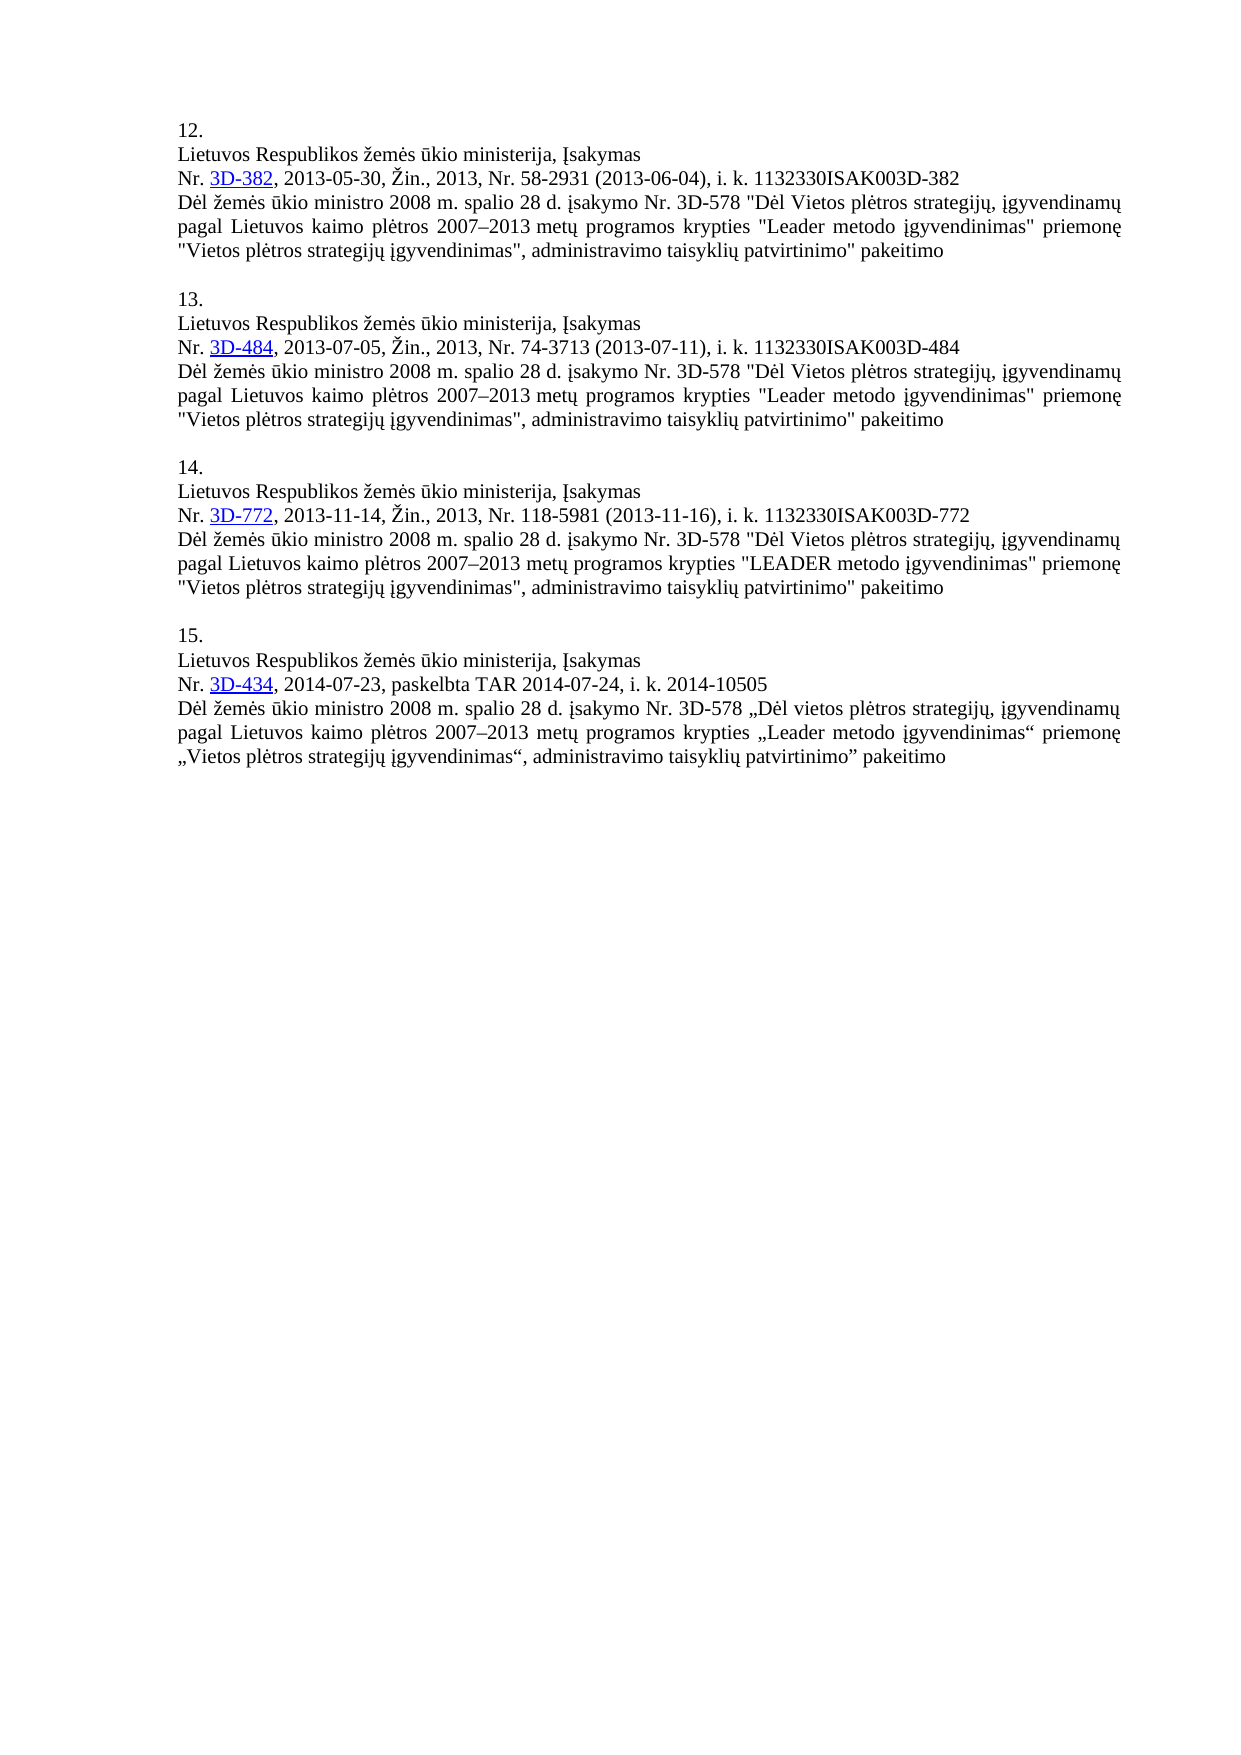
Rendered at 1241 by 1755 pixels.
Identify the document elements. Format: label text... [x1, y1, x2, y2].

text 13. [177, 287, 1122, 311]
text Nr. 3D-772, 2013-11-14, Žin., 2013, Nr. 118-5981 (2013-11-16), i. k. 1132330ISAK003D-772 [177, 503, 1122, 527]
text Dėl žemės ūkio ministro 2008 m. spalio 28 d. įsakymo Nr. 3D-578 "Dėl Vietos plėtros strategijų, įgyvendinamų pagal Lietuvos kaimo plėtros 2007–2013 metų programos krypties "Leader metodo įgyvendinimas" priemonę "Vietos plėtros strategijų įgyvendinimas", administravimo taisyklių patvirtinimo" pakeitimo [177, 359, 1122, 431]
text 12. [177, 118, 1122, 142]
text Lietuvos Respublikos žemės ūkio ministerija, Įsakymas [177, 311, 1122, 335]
text Nr. 3D-382, 2013-05-30, Žin., 2013, Nr. 58-2931 (2013-06-04), i. k. 1132330ISAK003D-382 [177, 166, 1122, 190]
text Nr. 3D-484, 2013-07-05, Žin., 2013, Nr. 74-3713 (2013-07-11), i. k. 1132330ISAK003D-484 [177, 335, 1122, 359]
text Dėl žemės ūkio ministro 2008 m. spalio 28 d. įsakymo Nr. 3D-578 "Dėl Vietos plėtros strategijų, įgyvendinamų pagal Lietuvos kaimo plėtros 2007–2013 metų programos krypties "Leader metodo įgyvendinimas" priemonę "Vietos plėtros strategijų įgyvendinimas", administravimo taisyklių patvirtinimo" pakeitimo [177, 190, 1122, 262]
text 14. [177, 455, 1122, 479]
text 15. [177, 623, 1122, 647]
text Nr. 3D-434, 2014-07-23, paskelbta TAR 2014-07-24, i. k. 2014-10505 [177, 672, 1122, 696]
text Dėl žemės ūkio ministro 2008 m. spalio 28 d. įsakymo Nr. 3D-578 „Dėl vietos plėtros strategijų, įgyvendinamų pagal Lietuvos kaimo plėtros 2007–2013 metų programos krypties „Leader metodo įgyvendinimas“ priemonę „Vietos plėtros strategijų įgyvendinimas“, administravimo taisyklių patvirtinimo” pakeitimo [177, 696, 1122, 768]
text Lietuvos Respublikos žemės ūkio ministerija, Įsakymas [177, 647, 1122, 672]
text Dėl žemės ūkio ministro 2008 m. spalio 28 d. įsakymo Nr. 3D-578 "Dėl Vietos plėtros strategijų, įgyvendinamų pagal Lietuvos kaimo plėtros 2007–2013 metų programos krypties "LEADER metodo įgyvendinimas" priemonę "Vietos plėtros strategijų įgyvendinimas", administravimo taisyklių patvirtinimo" pakeitimo [177, 527, 1122, 599]
text Lietuvos Respublikos žemės ūkio ministerija, Įsakymas [177, 142, 1122, 166]
text Lietuvos Respublikos žemės ūkio ministerija, Įsakymas [177, 479, 1122, 503]
